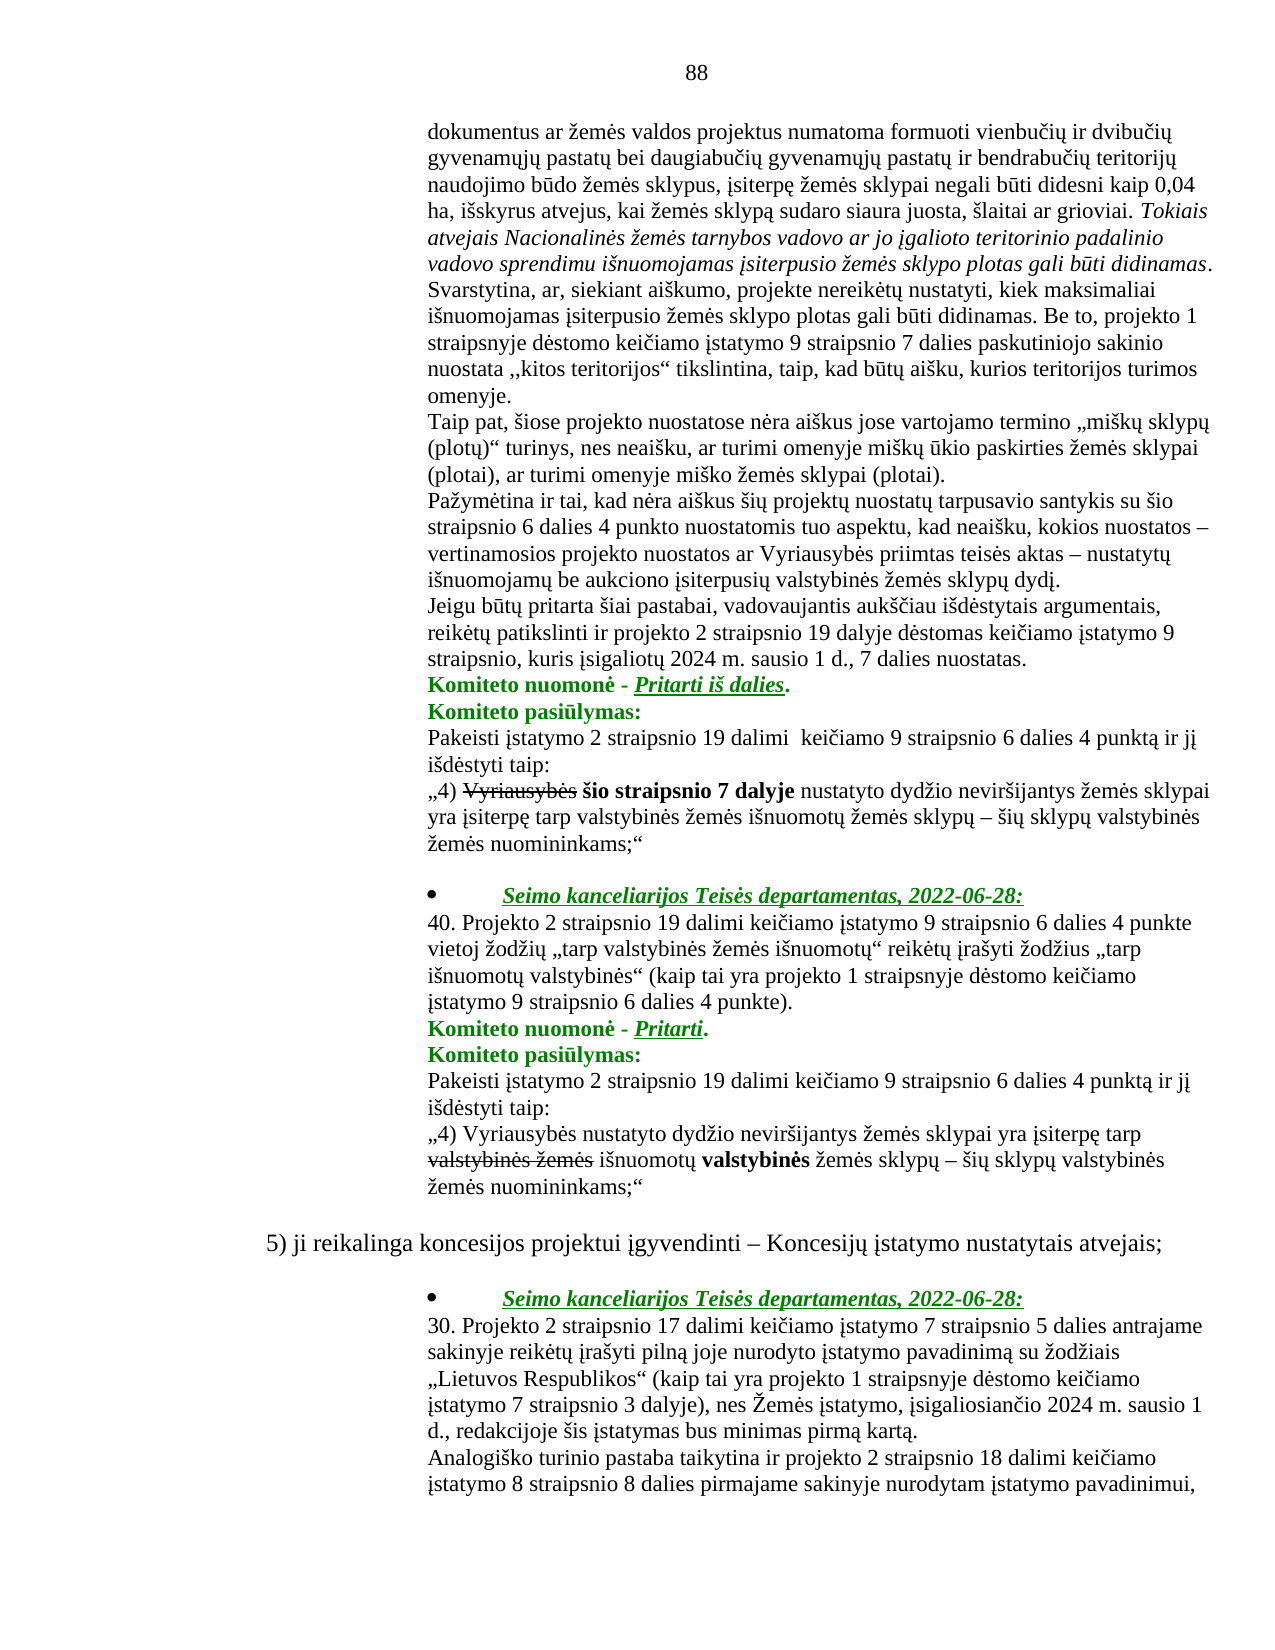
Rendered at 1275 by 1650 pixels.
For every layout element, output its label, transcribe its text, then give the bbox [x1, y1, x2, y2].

list Seimo kanceliarijos Teisės departamentas, 2022-06-28: [427, 1285, 1216, 1312]
text dokumentus ar žemės valdos projektus numatoma formuoti vienbučių ir dvibučių gyvenamųjų pastatų bei daugiabučių gyvenamųjų pastatų ir bendrabučių teritorijų naudojimo būdo žemės sklypus, įsiterpę žemės sklypai negali būti didesni kaip 0,04 ha, išskyrus atvejus, kai žemės sklypą sudaro siaura juosta, šlaitai ar grioviai. Tokiais atvejais Nacionalinės žemės tarnybos vadovo ar jo įgalioto teritorinio padalinio vadovo sprendimu išnuomojamas įsiterpusio žemės sklypo plotas gali būti didinamas. Svarstytina, ar, siekiant aiškumo, projekte nereikėtų nustatyti, kiek maksimaliai išnuomojamas įsiterpusio žemės sklypo plotas gali būti didinamas. Be to, projekto 1 straipsnyje dėstomo keičiamo įstatymo 9 straipsnio 7 dalies paskutiniojo sakinio nuostata ,,kitos teritorijos“ tikslintina, taip, kad būtų aišku, kurios teritorijos turimos omenyje. [427, 118, 1216, 408]
text 40. Projekto 2 straipsnio 19 dalimi keičiamo įstatymo 9 straipsnio 6 dalies 4 punkte vietoj žodžių „tarp valstybinės žemės išnuomotų“ reikėtų įrašyti žodžius „tarp išnuomotų valstybinės“ (kaip tai yra projekto 1 straipsnyje dėstomo keičiamo įstatymo 9 straipsnio 6 dalies 4 punkte). [427, 909, 1216, 1014]
text Jeigu būtų pritarta šiai pastabai, vadovaujantis aukščiau išdėstytais argumentais, reikėtų patikslinti ir projekto 2 straipsnio 19 dalyje dėstomas keičiamo įstatymo 9 straipsnio, kuris įsigaliotų 2024 m. sausio 1 d., 7 dalies nuostatas. [427, 592, 1216, 672]
text Pakeisti įstatymo 2 straipsnio 19 dalimi keičiamo 9 straipsnio 6 dalies 4 punktą ir jį išdėstyti taip: [427, 1067, 1216, 1120]
text Pažymėtina ir tai, kad nėra aiškus šių projektų nuostatų tarpusavio santykis su šio straipsnio 6 dalies 4 punkto nuostatomis tuo aspektu, kad neaišku, kokios nuostatos – vertinamosios projekto nuostatos ar Vyriausybės priimtas teisės aktas – nustatytų išnuomojamų be aukciono įsiterpusių valstybinės žemės sklypų dydį. [427, 487, 1216, 592]
text Taip pat, šiose projekto nuostatose nėra aiškus jose vartojamo termino „miškų sklypų (plotų)“ turinys, nes neaišku, ar turimi omenyje miškų ūkio paskirties žemės sklypai (plotai), ar turimi omenyje miško žemės sklypai (plotai). [427, 408, 1216, 487]
text 5) ji reikalinga koncesijos projektui įgyvendinti – Koncesijų įstatymo nustatytais atvejais; [177, 1228, 1216, 1257]
text Pakeisti įstatymo 2 straipsnio 19 dalimi keičiamo 9 straipsnio 6 dalies 4 punktą ir jį išdėstyti taip: [427, 724, 1216, 777]
text Komiteto pasiūlymas: [427, 698, 1216, 724]
text Analogiško turinio pastaba taikytina ir projekto 2 straipsnio 18 dalimi keičiamo įstatymo 8 straipsnio 8 dalies pirmajame sakinyje nurodytam įstatymo pavadinimui, [427, 1444, 1216, 1497]
text „4) Vyriausybės nustatyto dydžio neviršijantys žemės sklypai yra įsiterpę tarp valstybinės žemės išnuomotų valstybinės žemės sklypų – šių sklypų valstybinės žemės nuomininkams;“ [427, 1120, 1216, 1199]
text Komiteto pasiūlymas: [427, 1041, 1216, 1067]
text „4) Vyriausybės šio straipsnio 7 dalyje nustatyto dydžio neviršijantys žemės sklypai yra įsiterpę tarp valstybinės žemės išnuomotų žemės sklypų – šių sklypų valstybinės žemės nuomininkams;“ [427, 777, 1216, 856]
text Komiteto nuomonė - Pritarti. [427, 1014, 1216, 1041]
text 30. Projekto 2 straipsnio 17 dalimi keičiamo įstatymo 7 straipsnio 5 dalies antrajame sakinyje reikėtų įrašyti pilną joje nurodyto įstatymo pavadinimą su žodžiais „Lietuvos Respublikos“ (kaip tai yra projekto 1 straipsnyje dėstomo keičiamo įstatymo 7 straipsnio 3 dalyje), nes Žemės įstatymo, įsigaliosiančio 2024 m. sausio 1 d., redakcijoje šis įstatymas bus minimas pirmą kartą. [427, 1312, 1216, 1444]
text Komiteto nuomonė - Pritarti iš dalies. [427, 672, 1216, 698]
list Seimo kanceliarijos Teisės departamentas, 2022-06-28: [427, 882, 1216, 909]
